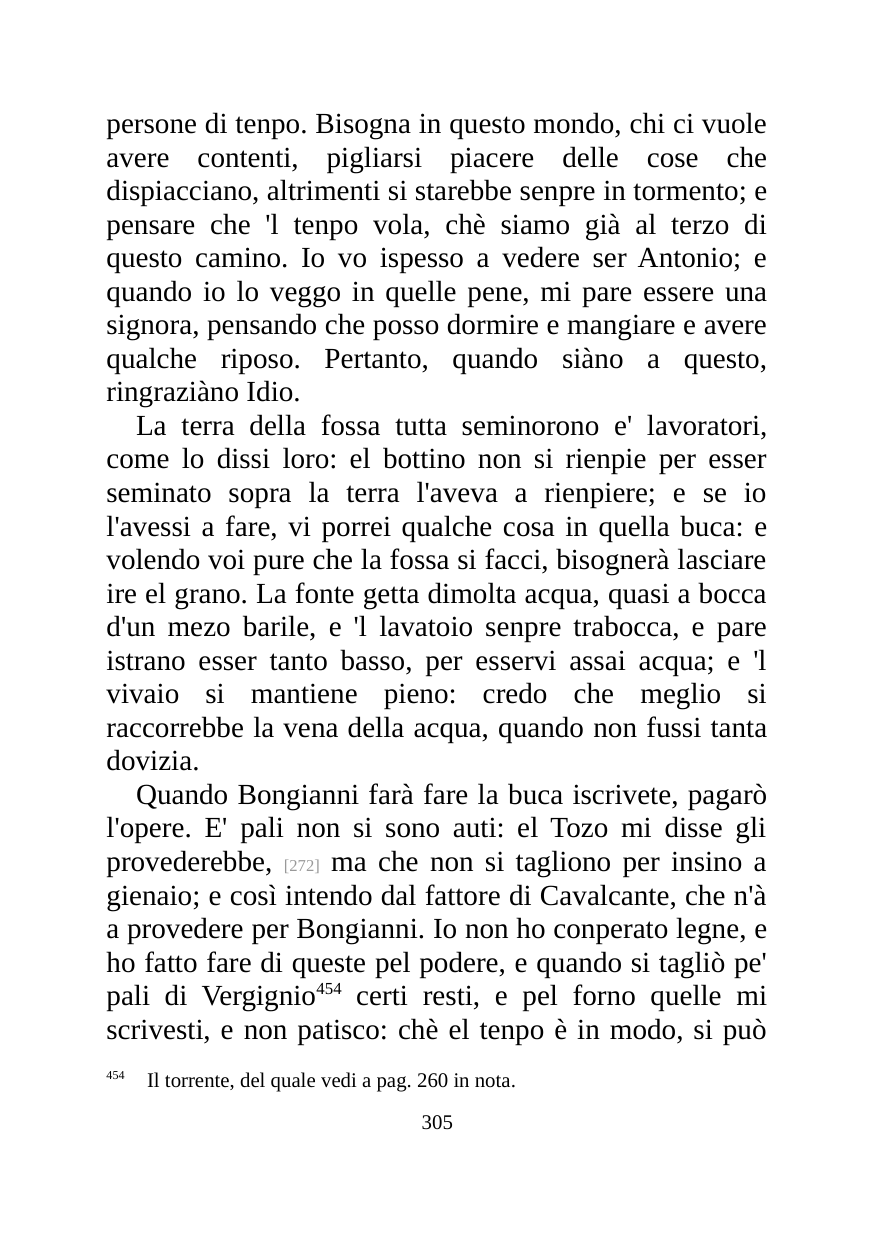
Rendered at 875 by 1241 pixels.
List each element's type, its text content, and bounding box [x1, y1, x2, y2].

text persone di tenpo. Bisogna in questo mondo, chi ci vuole avere contenti, pigliarsi piacere delle cose che dispiacciano, altrimenti si starebbe senpre in tormento; e pensare che 'l tenpo vola, chè siamo già al terzo di questo camino. Io vo ispesso a vedere ser Antonio; e quando io lo veggo in quelle pene, mi pare essere una signora, pensando che posso dormire e mangiare e avere qualche riposo. Pertanto, quando siàno a questo, ringraziàno Idio. [106, 106, 768, 408]
text La terra della fossa tutta seminorono e' lavoratori, come lo dissi loro: el bottino non si rienpie per esser seminato sopra la terra l'aveva a rienpiere; e se io l'avessi a fare, vi porrei qualche cosa in quella buca: e volendo voi pure che la fossa si facci, bisognerà lasciare ire el grano. La fonte getta dimolta acqua, quasi a bocca d'un mezo barile, e 'l lavatoio senpre trabocca, e pare istrano esser tanto basso, per esservi assai acqua; e 'l vivaio si mantiene pieno: credo che meglio si raccorrebbe la vena della acqua, quando non fussi tanta dovizia. [106, 408, 768, 777]
text Il torrente, del quale vedi a pag. 260 in nota. [106, 1068, 768, 1092]
text Quando Bongianni farà fare la buca iscrivete, pagarò l'opere. E' pali non si sono auti: el Tozo mi disse gli provederebbe, [272] ma che non si tagliono per insino a gienaio; e così intendo dal fattore di Cavalcante, che n'à a provedere per Bongianni. Io non ho conperato legne, e ho fatto fare di queste pel podere, e quando si tagliò pe' pali di Vergignio certi resti, e pel forno quelle mi scrivesti, e non patisco: chè el tenpo è in modo, si può [106, 777, 768, 1045]
